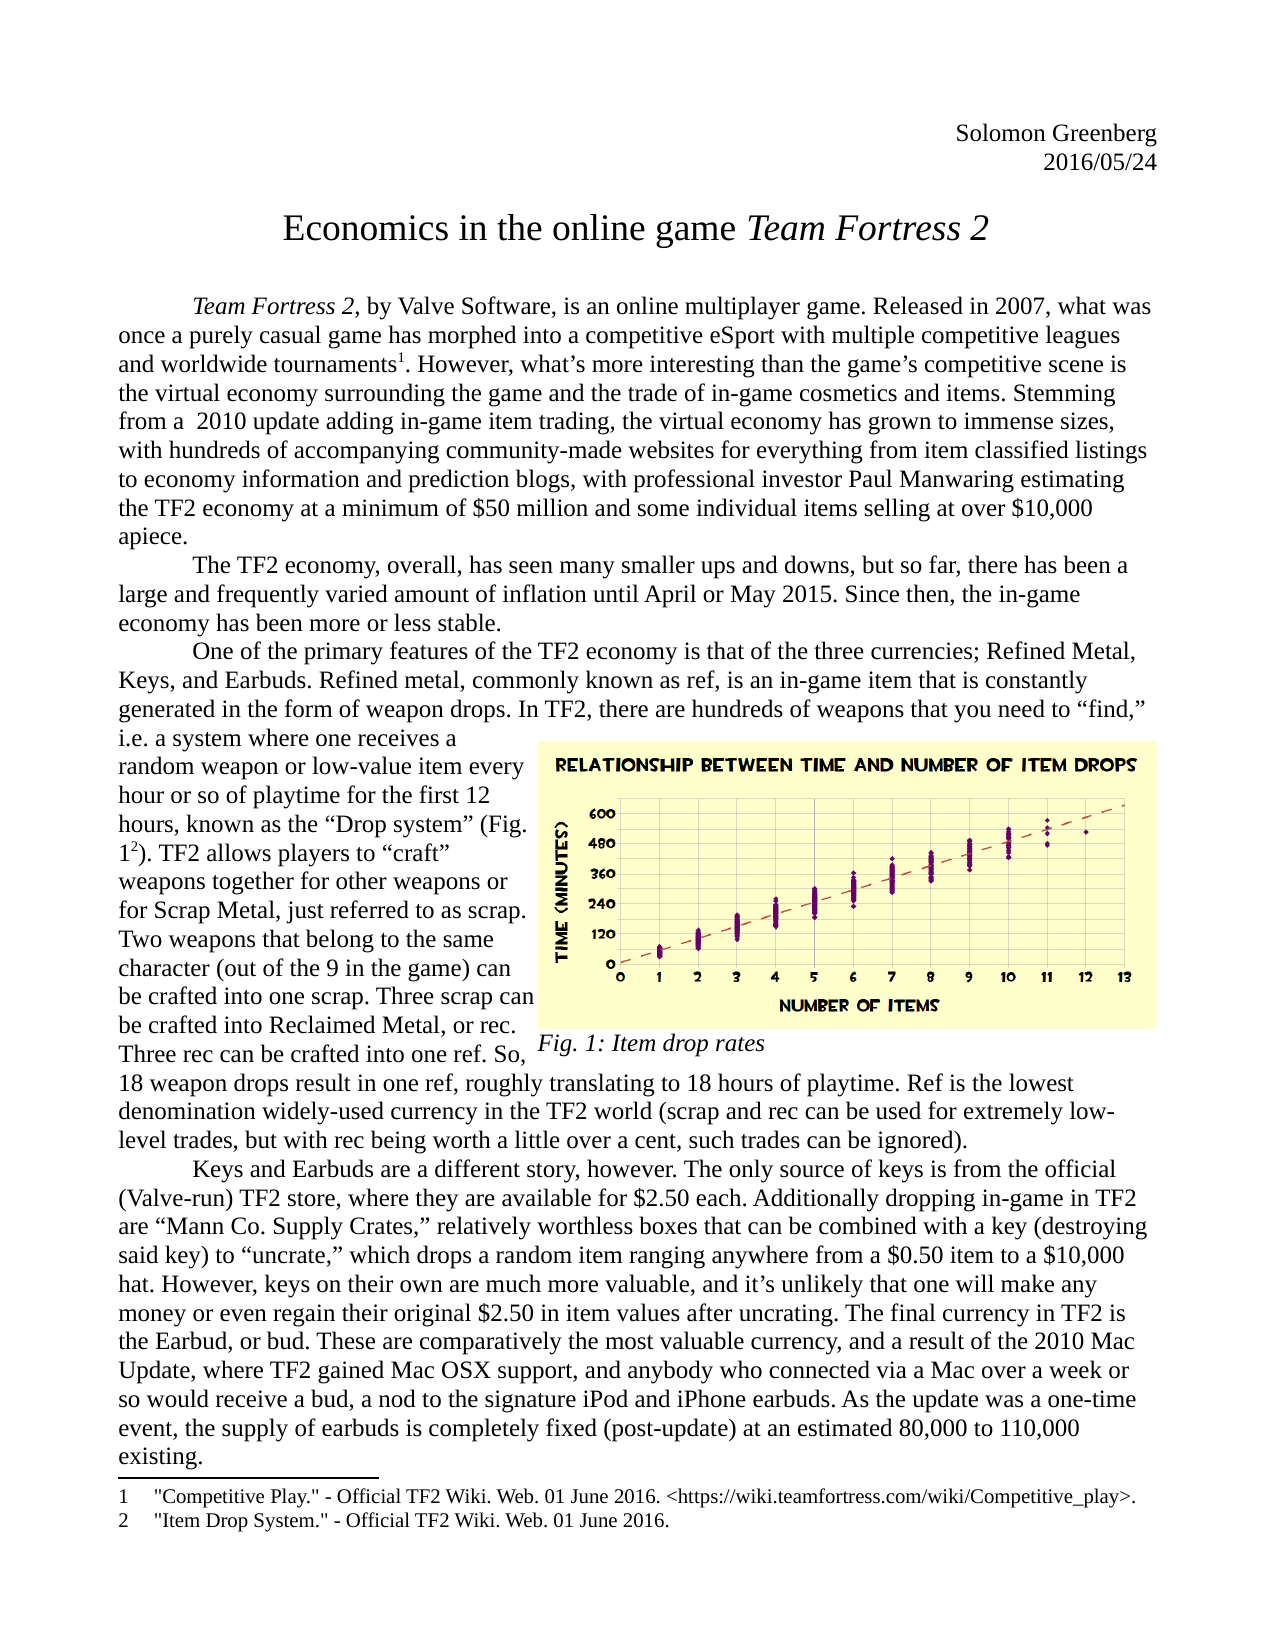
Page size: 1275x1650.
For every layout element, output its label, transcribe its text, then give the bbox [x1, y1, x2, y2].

text One of the primary features of the TF2 economy is that of the three currencies; Refined Metal, Keys, and Earbuds. Refined metal, commonly known as ref, is an in-game item that is constantly generated in the form of weapon drops. In TF2, there are hundreds of weapons that you need to “find,” i.e. a system where one receives a random weapon or low-value item every hour or so of playtime for the first 12 hours, known as the “Drop system” (Fig. 1). TF2 allows players to “craft” weapons together for other weapons or for Scrap Metal, just referred to as scrap. Two weapons that belong to the same character (out of the 9 in the game) can be crafted into one scrap. Three scrap can be crafted into Reclaimed Metal, or rec. Three rec can be crafted into one ref. So, 18 weapon drops result in one ref, roughly translating to 18 hours of playtime. Ref is the lowest denomination widely-used currency in the TF2 world (scrap and rec can be used for extremely low-level trades, but with rec being worth a little over a cent, such trades can be ignored). [118, 636, 1157, 1154]
text "Competitive Play." - Official TF2 Wiki. Web. 01 June 2016. <https://wiki.teamfortress.com/wiki/Competitive_play>. [118, 1484, 1157, 1508]
text Fig. 1: Item drop rates [537, 1029, 1157, 1057]
text Keys and Earbuds are a different story, however. The only source of keys is from the official (Valve-run) TF2 store, where they are available for $2.50 each. Additionally dropping in-game in TF2 are “Mann Co. Supply Crates,” relatively worthless boxes that can be combined with a key (destroying said key) to “uncrate,” which drops a random item ranging anywhere from a $0.50 item to a $10,000 hat. However, keys on their own are much more valuable, and it’s unlikely that one will make any money or even regain their original $2.50 in item values after uncrating. The final currency in TF2 is the Earbud, or bud. These are comparatively the most valuable currency, and a result of the 2010 Mac Update, where TF2 gained Mac OSX support, and anybody who connected via a Mac over a week or so would receive a bud, a nod to the signature iPod and iPhone earbuds. As the update was a one-time event, the supply of earbuds is completely fixed (post-update) at an estimated 80,000 to 110,000 existing. [118, 1154, 1157, 1470]
text Economics in the online game Team Fortress 2 [118, 205, 1157, 248]
text Team Fortress 2, by Valve Software, is an online multiplayer game. Released in 2007, what was once a purely casual game has morphed into a competitive eSport with multiple competitive leagues and worldwide tournaments. However, what’s more interesting than the game’s competitive scene is the virtual economy surrounding the game and the trade of in-game cosmetics and items. Stemming from a 2010 update adding in-game item trading, the virtual economy has grown to immense sizes, with hundreds of accompanying community-made websites for everything from item classified listings to economy information and prediction blogs, with professional investor Paul Manwaring estimating the TF2 economy at a minimum of $50 million and some individual items selling at over $10,000 apiece. [118, 291, 1157, 550]
text The TF2 economy, overall, has seen many smaller ups and downs, but so far, there has been a large and frequently varied amount of inflation until April or May 2015. Since then, the in-game economy has been more or less stable. [118, 550, 1157, 636]
picture [537, 741, 1157, 1029]
text "Item Drop System." - Official TF2 Wiki. Web. 01 June 2016. [118, 1508, 1157, 1532]
